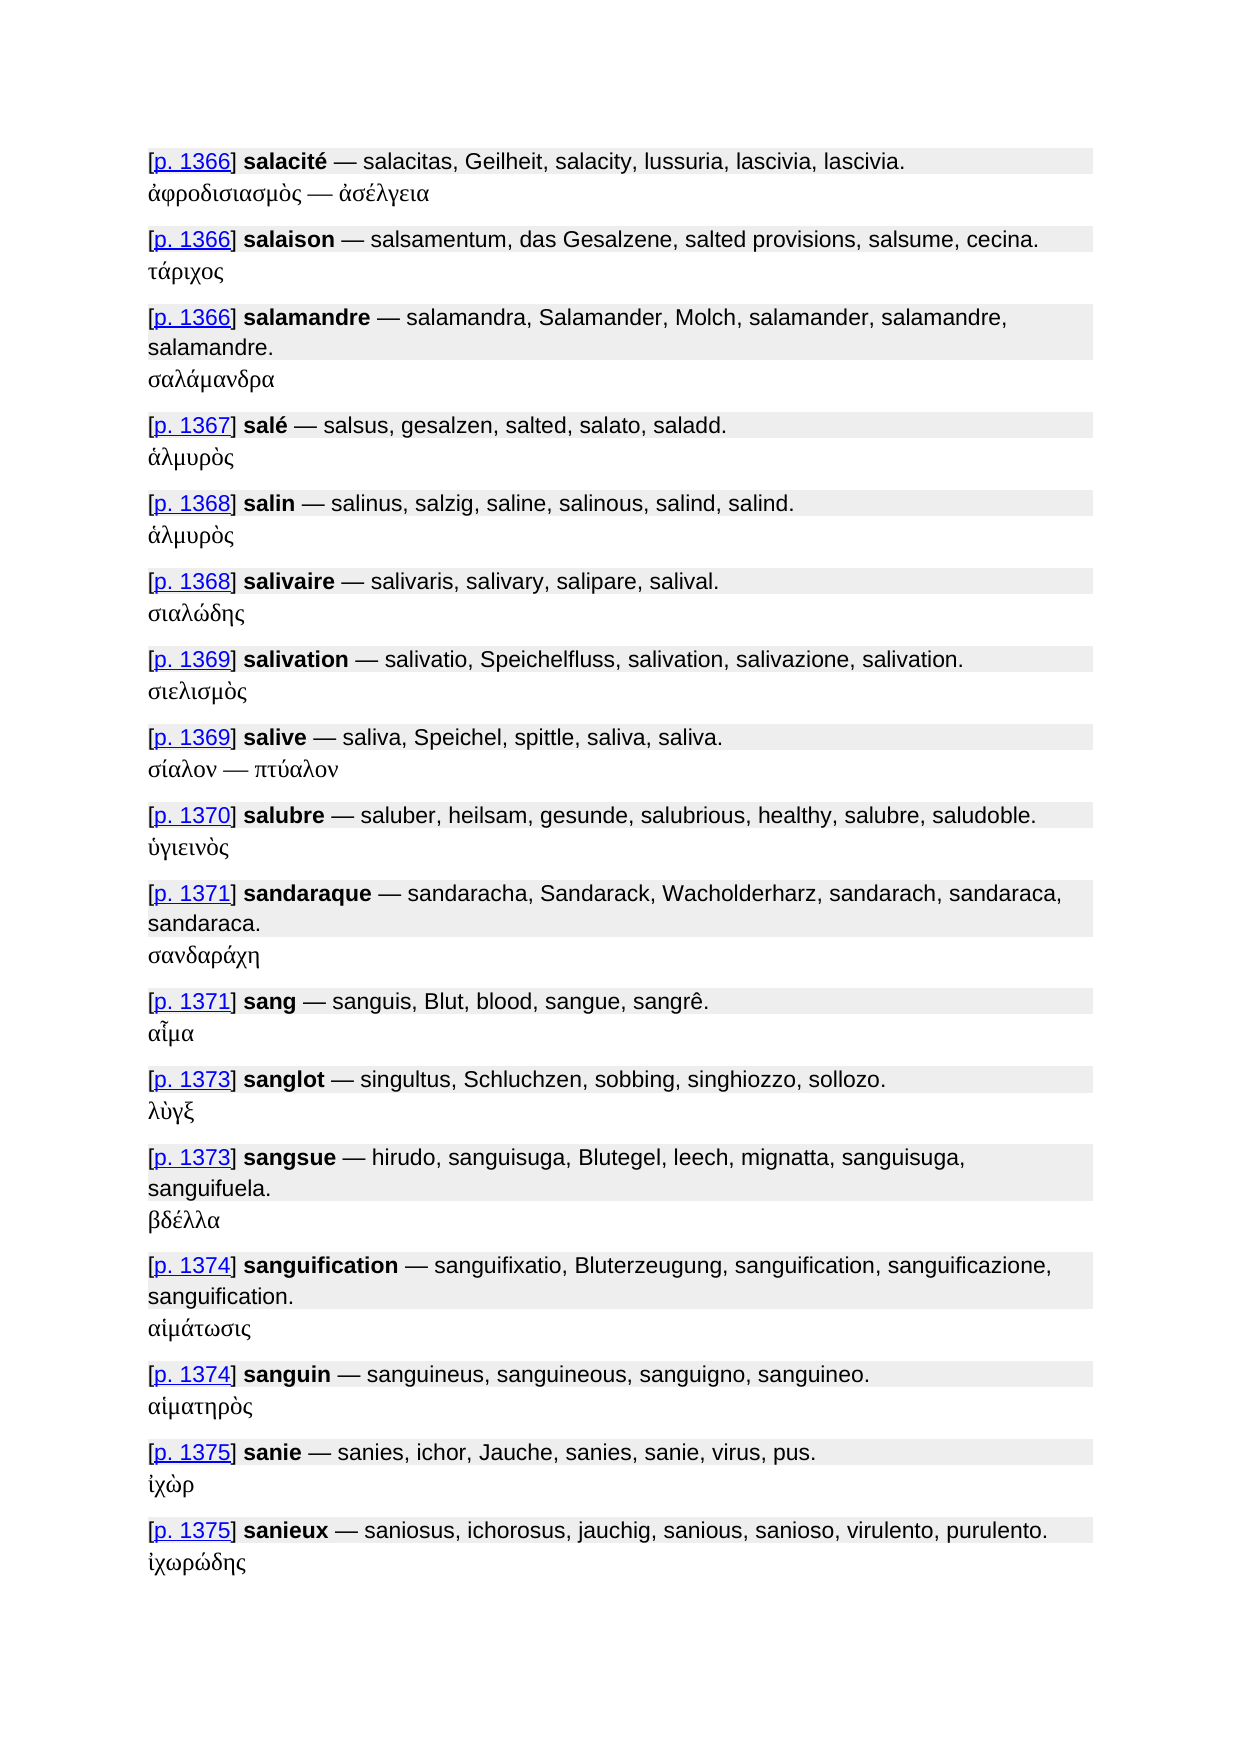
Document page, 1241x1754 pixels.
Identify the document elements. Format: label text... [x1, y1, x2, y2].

text [p. 1368] salivaire — salivaris, salivary, salipare, salival. [148, 568, 1093, 594]
text σανδαράχη [148, 940, 1093, 969]
text αἱματηρὸς [148, 1391, 1093, 1420]
text σιελισμὸς [148, 676, 1093, 705]
text [p. 1369] salivation — salivatio, Speichelfluss, salivation, salivazione, salivation. [148, 646, 1093, 672]
text [p. 1371] sandaraque — sandaracha, Sandarack, Wacholderharz, sandarach, sandaraca, sandaraca. [148, 880, 1093, 937]
text [p. 1366] salaison — salsamentum, das Gesalzene, salted provisions, salsume, cecina. [148, 226, 1093, 252]
text [p. 1369] salive — saliva, Speichel, spittle, saliva, saliva. [148, 724, 1093, 750]
text [p. 1368] salin — salinus, salzig, saline, salinous, salind, salind. [148, 490, 1093, 516]
text [p. 1373] sangsue — hirudo, sanguisuga, Blutegel, leech, mignatta, sanguisuga, sanguifuela. [148, 1144, 1093, 1201]
text ἰχωρώδης [148, 1547, 1093, 1576]
text [p. 1366] salamandre — salamandra, Salamander, Molch, salamander, salamandre, salamandre. [148, 304, 1093, 360]
text σαλάμανδρα [148, 364, 1093, 393]
text αἷμα [148, 1018, 1093, 1047]
text [p. 1371] sang — sanguis, Blut, blood, sangue, sangrê. [148, 988, 1093, 1014]
text ἁλμυρὸς [148, 520, 1093, 549]
text ἀφροδισιασμὸς — ἀσέλγεια [148, 178, 1093, 207]
text [p. 1375] sanie — sanies, ichor, Jauche, sanies, sanie, virus, pus. [148, 1439, 1093, 1465]
text βδέλλα [148, 1205, 1093, 1233]
text [p. 1367] salé — salsus, gesalzen, salted, salato, saladd. [148, 412, 1093, 438]
text ἁλμυρὸς [148, 442, 1093, 471]
text σίαλον — πτύαλον [148, 754, 1093, 783]
text σιαλώδης [148, 598, 1093, 627]
text [p. 1375] sanieux — saniosus, ichorosus, jauchig, sanious, sanioso, virulento, purulento. [148, 1517, 1093, 1543]
text αἱμάτωσις [148, 1313, 1093, 1342]
text τάριχος [148, 256, 1093, 284]
text ἰχὼρ [148, 1469, 1093, 1498]
text [p. 1373] sanglot — singultus, Schluchzen, sobbing, singhiozzo, sollozo. [148, 1066, 1093, 1093]
text [p. 1374] sanguification — sanguifixatio, Bluterzeugung, sanguification, sanguificazione, sanguification. [148, 1252, 1093, 1309]
text [p. 1370] salubre — saluber, heilsam, gesunde, salubrious, healthy, salubre, saludoble. [148, 802, 1093, 828]
text [p. 1374] sanguin — sanguineus, sanguineous, sanguigno, sanguineo. [148, 1361, 1093, 1387]
text λὺγξ [148, 1096, 1093, 1125]
text ὑγιεινὸς [148, 832, 1093, 861]
text [p. 1366] salacité — salacitas, Geilheit, salacity, lussuria, lascivia, lascivia. [148, 148, 1093, 174]
